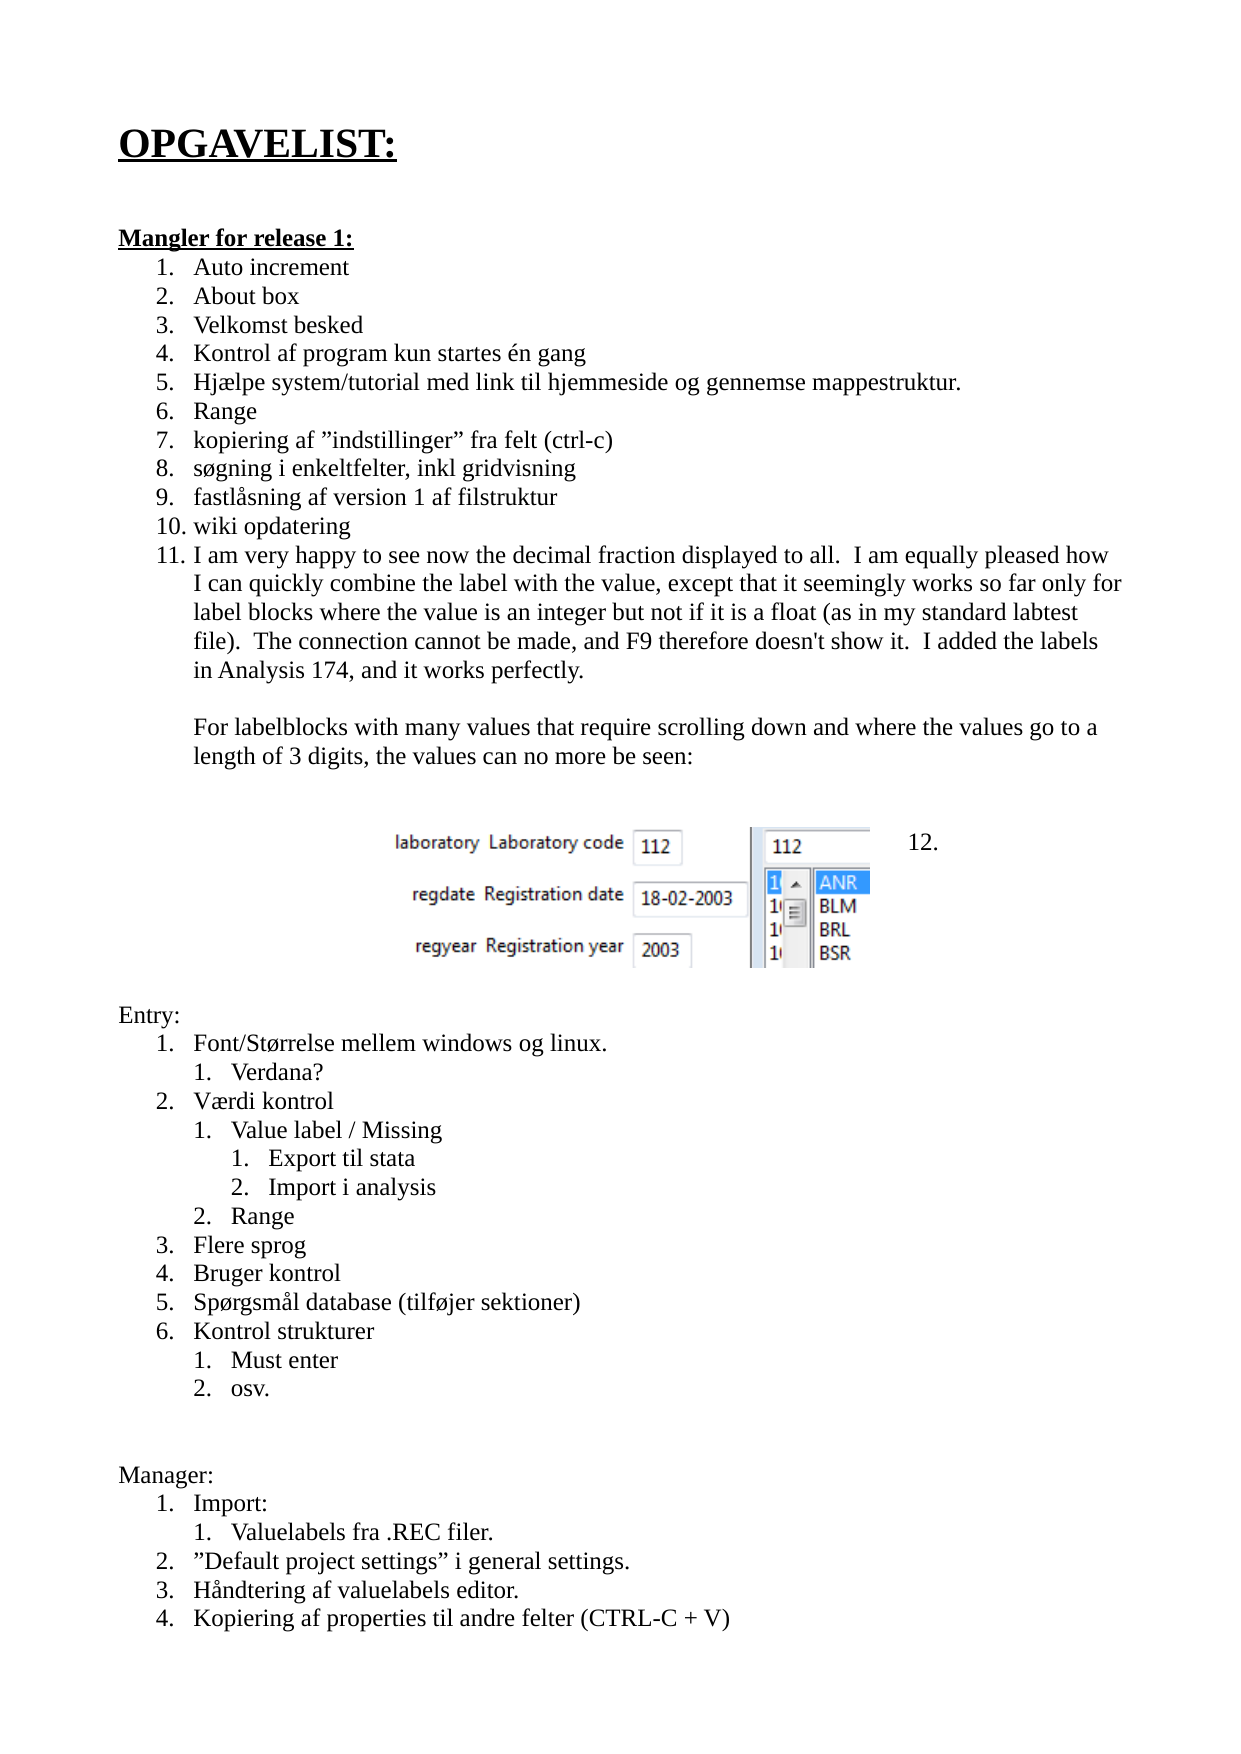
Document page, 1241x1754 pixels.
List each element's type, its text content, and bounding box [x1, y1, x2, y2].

list ”Default project settings” i general settings. [156, 1546, 1122, 1575]
list fastlåsning af version 1 af filstruktur [156, 482, 1122, 511]
list About box [156, 281, 1122, 310]
list I am very happy to see now the decimal fraction displayed to all. I am equally pleased how I can quickly combine the label with the value, except that it seemingly works so far only for label blocks where the value is an integer but not if it is a float (as in my standard labtest file). The connection cannot be made, and F9 therefore doesn't show it. I added the labels in Analysis 174, and it works perfectly. For labelblocks with many values that require scrolling down and where the values go to a length of 3 digits, the values can no more be seen: [156, 540, 1122, 827]
list Kontrol af program kun startes én gang [156, 338, 1122, 367]
text OPGAVELIST: [118, 118, 1122, 166]
list Auto increment [156, 252, 1122, 281]
list Velkomst besked [156, 310, 1122, 338]
text Entry: [118, 1000, 1122, 1028]
list søgning i enkeltfelter, inkl gridvisning [156, 453, 1122, 482]
list Value label / Missing [193, 1115, 1122, 1143]
list Import i analysis [231, 1172, 1122, 1201]
list wiki opdatering [156, 511, 1122, 540]
list Range [156, 396, 1122, 425]
list Import: [156, 1488, 1122, 1517]
text Mangler for release 1: [118, 223, 1122, 252]
list Font/Størrelse mellem windows og linux. [156, 1028, 1122, 1057]
list Export til stata [231, 1143, 1122, 1172]
list Flere sprog [156, 1230, 1122, 1258]
list Kontrol strukturer [156, 1316, 1122, 1345]
list Verdana? [193, 1057, 1122, 1086]
list Must enter [193, 1345, 1122, 1373]
list Hjælpe system/tutorial med link til hjemmeside og gennemse mappestruktur. [156, 367, 1122, 396]
list Range [193, 1201, 1122, 1230]
list Bruger kontrol [156, 1258, 1122, 1287]
list Kopiering af properties til andre felter (CTRL-C + V) [156, 1603, 1122, 1632]
list kopiering af ”indstillinger” fra felt (ctrl-c) [156, 425, 1122, 453]
list Håndtering af valuelabels editor. [156, 1575, 1122, 1603]
text Manager: [118, 1460, 1122, 1488]
list Valuelabels fra .REC filer. [193, 1517, 1122, 1546]
list Spørgsmål database (tilføjer sektioner) [156, 1287, 1122, 1316]
list Værdi kontrol [156, 1086, 1122, 1115]
list osv. [193, 1373, 1122, 1402]
picture [370, 827, 870, 968]
